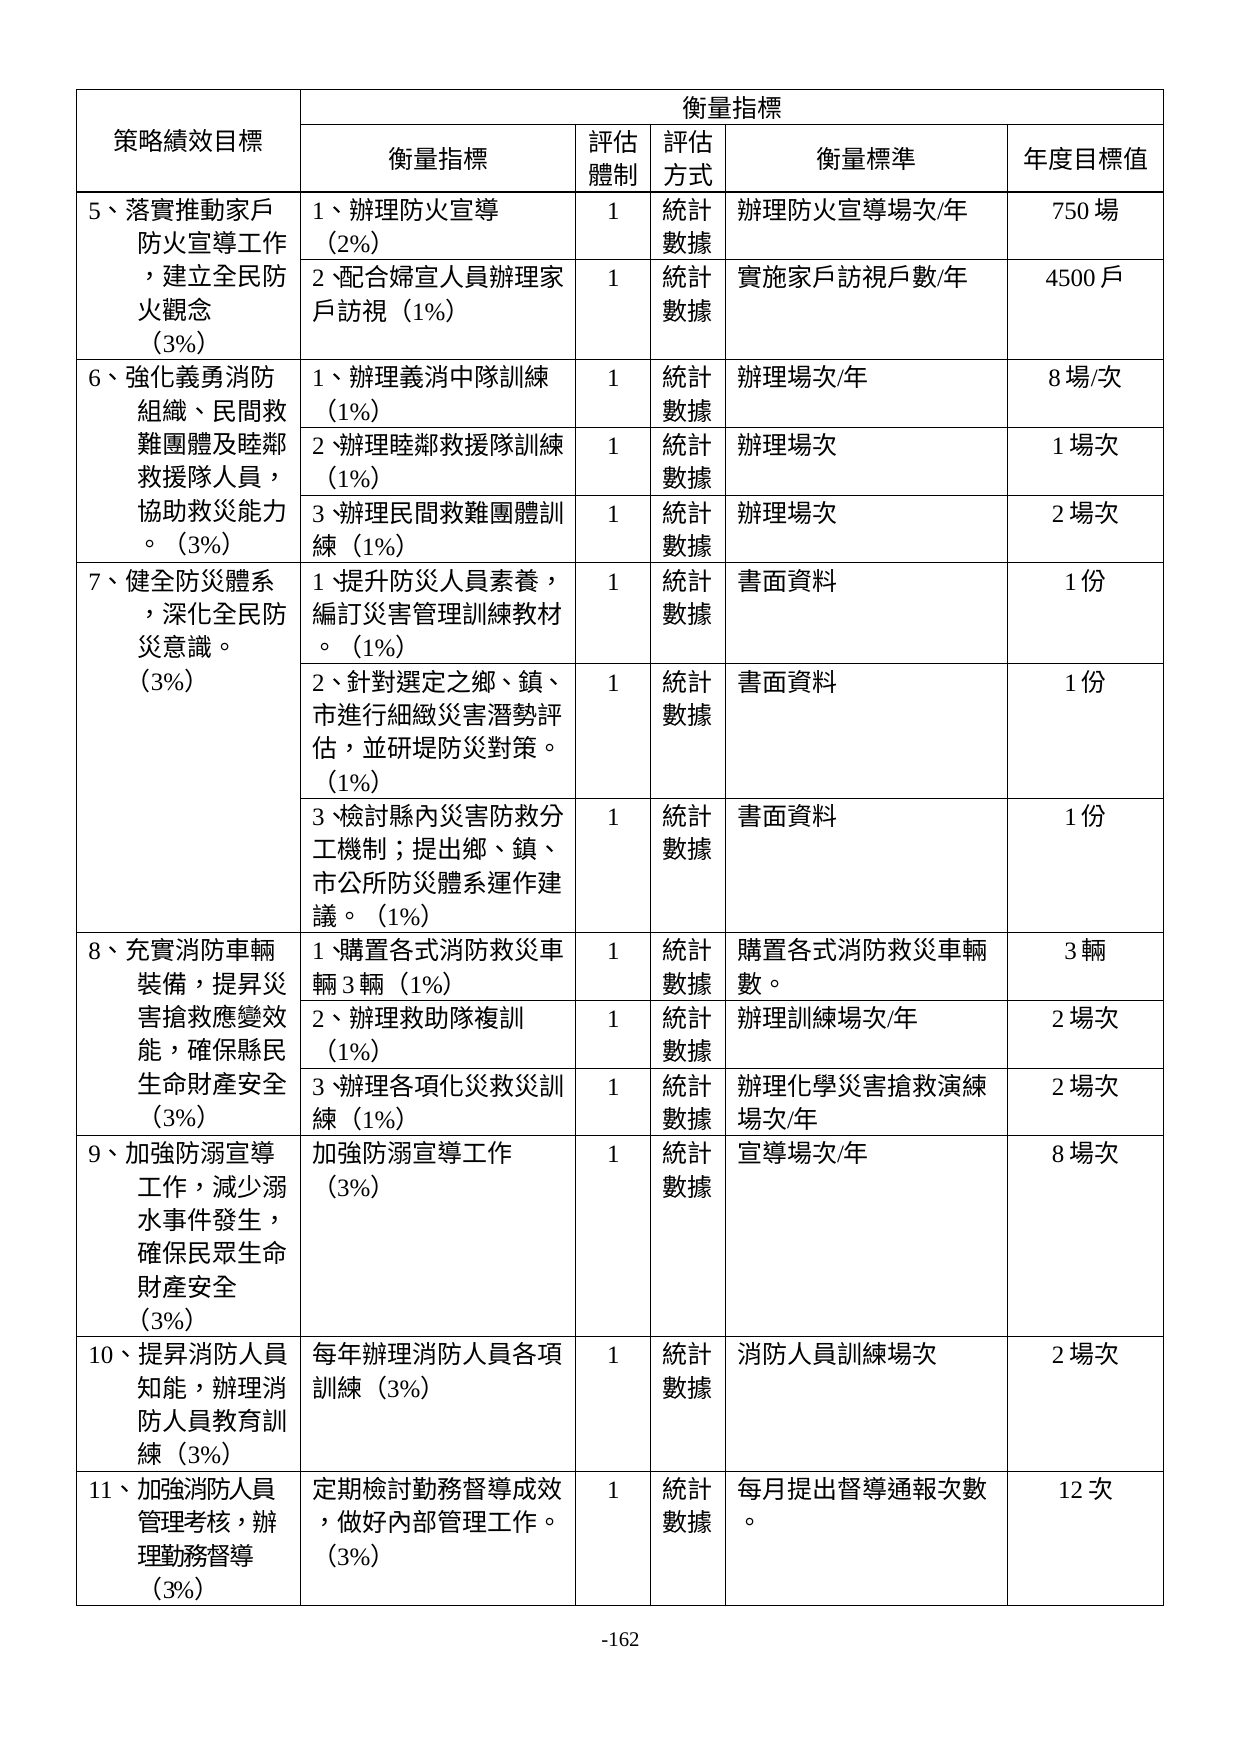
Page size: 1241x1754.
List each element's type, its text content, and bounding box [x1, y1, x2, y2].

table_cell 1 [576, 563, 650, 663]
table_cell 購置各式消防救災車輛數。 [726, 933, 1007, 1000]
table_cell 8場/次 [1008, 360, 1163, 427]
table_cell 統計數據 [651, 1069, 725, 1135]
table_cell 3、辦理民間救難團體訓練（1%） [301, 496, 575, 562]
table_cell 1、購置各式消防救災車輛3輛（1%） [301, 933, 575, 1000]
table_cell 加強防溺宣導工作，減少溺水事件發生，確保民眾生命財產安全 （3%） [77, 1136, 300, 1336]
table_cell 落實推動家戶防火宣導工作，建立全民防火觀念（3%） [77, 193, 300, 359]
table_cell 4500戶 [1008, 260, 1163, 359]
table_cell 1、辦理防火宣導 （2%） [301, 193, 575, 259]
table_cell 定期檢討勤務督導成效，做好內部管理工作。 （3%） [301, 1472, 575, 1605]
table_cell 統計數據 [651, 360, 725, 427]
table_cell 3、檢討縣內災害防救分工機制；提出鄉、鎮、市公所防災體系運作建議。（1%） [301, 799, 575, 932]
table_cell 統計數據 [651, 260, 725, 359]
table_cell 辦理訓練場次/年 [726, 1001, 1007, 1067]
table_cell 每月提出督導通報次數。 [726, 1472, 1007, 1605]
table_cell 統計數據 [651, 1001, 725, 1067]
table_cell 書面資料 [726, 664, 1007, 798]
table_cell 統計數據 [651, 799, 725, 932]
table_cell 2場次 [1008, 496, 1163, 562]
table_cell 1 [576, 496, 650, 562]
table_cell 2、辦理睦鄰救援隊訓練（1%） [301, 428, 575, 494]
table_cell 1 [576, 360, 650, 427]
table_cell 健全防災體系，深化全民防災意識。 （3%） [77, 563, 300, 932]
table_cell 評估體制 [576, 125, 650, 191]
table_cell 年度目標值 [1008, 125, 1163, 191]
table_cell 3輛 [1008, 933, 1163, 1000]
table_cell 消防人員訓練場次 [726, 1337, 1007, 1471]
table_cell 1 [576, 1136, 650, 1336]
table_cell 1 [576, 1472, 650, 1605]
table_cell 衡量標準 [726, 125, 1007, 191]
table_cell 8場次 [1008, 1136, 1163, 1336]
table_cell 1 [576, 260, 650, 359]
table_cell 2場次 [1008, 1337, 1163, 1471]
table_cell 1份 [1008, 664, 1163, 798]
table_cell 書面資料 [726, 563, 1007, 663]
table_cell 1 [576, 1001, 650, 1067]
table_cell 2場次 [1008, 1001, 1163, 1067]
table_cell 1 [576, 664, 650, 798]
table_cell 統計數據 [651, 496, 725, 562]
table_cell 統計數據 [651, 428, 725, 494]
table_cell 2、配合婦宣人員辦理家戶訪視（1%） [301, 260, 575, 359]
table_cell 統計數據 [651, 193, 725, 259]
table_cell 充實消防車輛裝備，提昇災害搶救應變效能，確保縣民生命財產安全（3%） [77, 933, 300, 1135]
table_cell 1 [576, 193, 650, 259]
table_cell 統計數據 [651, 1136, 725, 1336]
table_cell 書面資料 [726, 799, 1007, 932]
table_cell 2場次 [1008, 1069, 1163, 1135]
table_cell 1 [576, 1069, 650, 1135]
table_cell 750場 [1008, 193, 1163, 259]
table_cell 辦理化學災害搶救演練場次/年 [726, 1069, 1007, 1135]
table_cell 1 [576, 933, 650, 1000]
table_cell 評估方式 [651, 125, 725, 191]
table_cell 1 [576, 1337, 650, 1471]
table_cell 強化義勇消防組織、民間救難團體及睦鄰救援隊人員，協助救災能力。（3%） [77, 360, 300, 562]
table_cell 辦理防火宣導場次/年 [726, 193, 1007, 259]
table_cell 辦理場次 [726, 496, 1007, 562]
table_cell 統計數據 [651, 933, 725, 1000]
table_cell 1 [576, 428, 650, 494]
table_cell 1、辦理義消中隊訓練 （1%） [301, 360, 575, 427]
table_cell 加強消防人員管理考核，辦理勤務督導（3%） [77, 1472, 300, 1605]
table_cell 辦理場次/年 [726, 360, 1007, 427]
table_cell 加強防溺宣導工作 （3%） [301, 1136, 575, 1336]
table_cell 衡量指標 [301, 125, 575, 191]
table_cell 統計數據 [651, 1472, 725, 1605]
table_cell 宣導場次/年 [726, 1136, 1007, 1336]
table_cell 12次 [1008, 1472, 1163, 1605]
table_cell 1份 [1008, 799, 1163, 932]
table_cell 1份 [1008, 563, 1163, 663]
table_cell 實施家戶訪視戶數/年 [726, 260, 1007, 359]
table_cell 1、提升防災人員素養，編訂災害管理訓練教材。（1%） [301, 563, 575, 663]
table_cell 3、辦理各項化災救災訓練（1%） [301, 1069, 575, 1135]
table_cell 每年辦理消防人員各項訓練（3%） [301, 1337, 575, 1471]
table_cell 辦理場次 [726, 428, 1007, 494]
table_cell 統計數據 [651, 563, 725, 663]
table_header 衡量指標 [301, 90, 1163, 124]
table_cell 1 [576, 799, 650, 932]
table_cell 統計數據 [651, 1337, 725, 1471]
table_cell 1場次 [1008, 428, 1163, 494]
table_cell 提昇消防人員知能，辦理消防人員教育訓練（3%） [77, 1337, 300, 1471]
table_cell 2、針對選定之鄉、鎮、市進行細緻災害潛勢評估，並研堤防災對策。 （1%） [301, 664, 575, 798]
table_header 策略績效目標 [77, 90, 300, 191]
table_cell 統計數據 [651, 664, 725, 798]
table_cell 2、辦理救助隊複訓 （1%） [301, 1001, 575, 1067]
